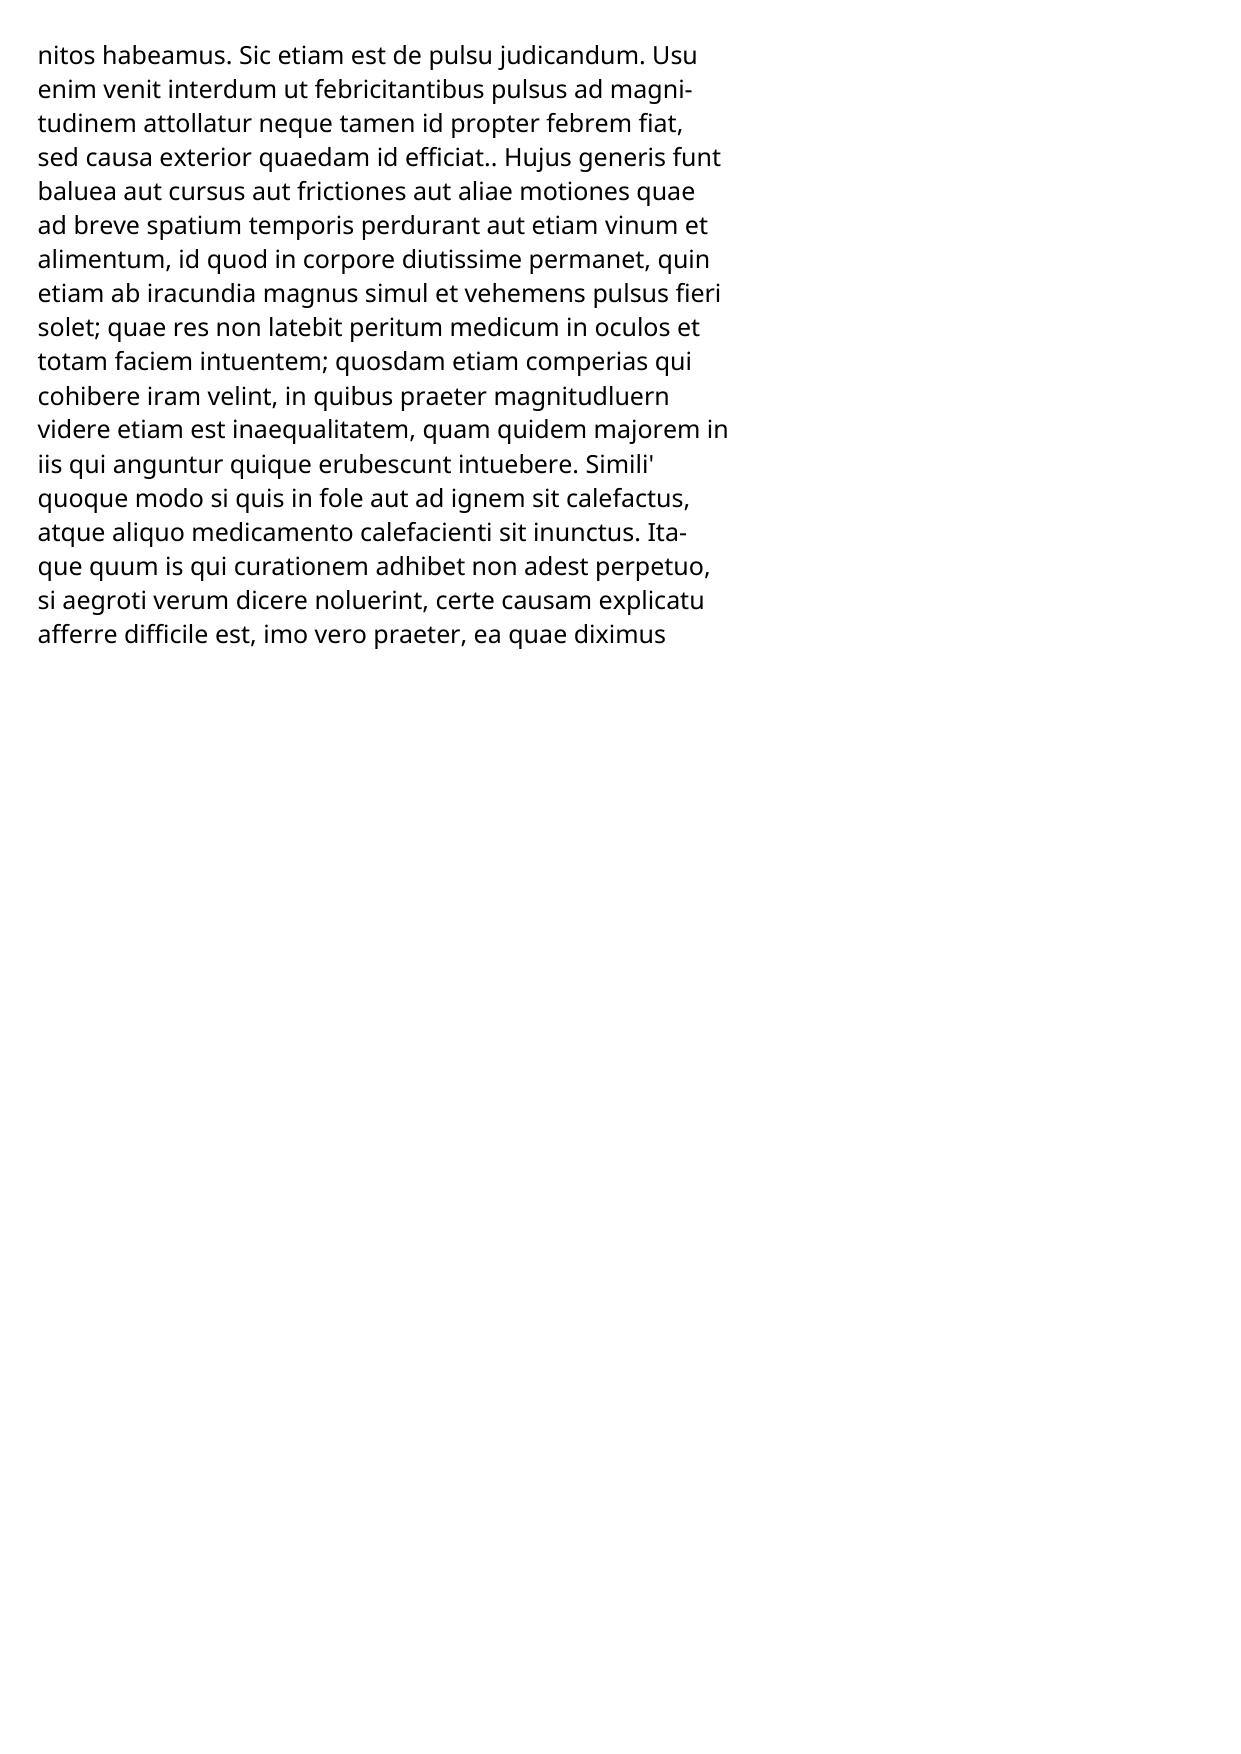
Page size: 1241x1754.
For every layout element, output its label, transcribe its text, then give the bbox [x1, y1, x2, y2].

text nitos habeamus. Sic etiam est de pulsu judicandum. Usu enim venit interdum ut febricitantibus pulsus ad magni- tudinem attollatur neque tamen id propter febrem fiat, sed causa exterior quaedam id efficiat.. Hujus generis funt baluea aut cursus aut frictiones aut aliae motiones quae ad breve spatium temporis perdurant aut etiam vinum et alimentum, id quod in corpore diutissime permanet, quin etiam ab iracundia magnus simul et vehemens pulsus fieri solet; quae res non latebit peritum medicum in oculos et totam faciem intuentem; quosdam etiam comperias qui cohibere iram velint, in quibus praeter magnitudluern videre etiam est inaequalitatem, quam quidem majorem in iis qui anguntur quique erubescunt intuebere. Simili' quoque modo si quis in fole aut ad ignem sit calefactus, atque aliquo medicamento calefacienti sit inunctus. Ita- que quum is qui curationem adhibet non adest perpetuo, si aegroti verum dicere noluerint, certe causam explicatu afferre difficile est, imo vero praeter, ea quae diximus [37, 37, 1203, 651]
